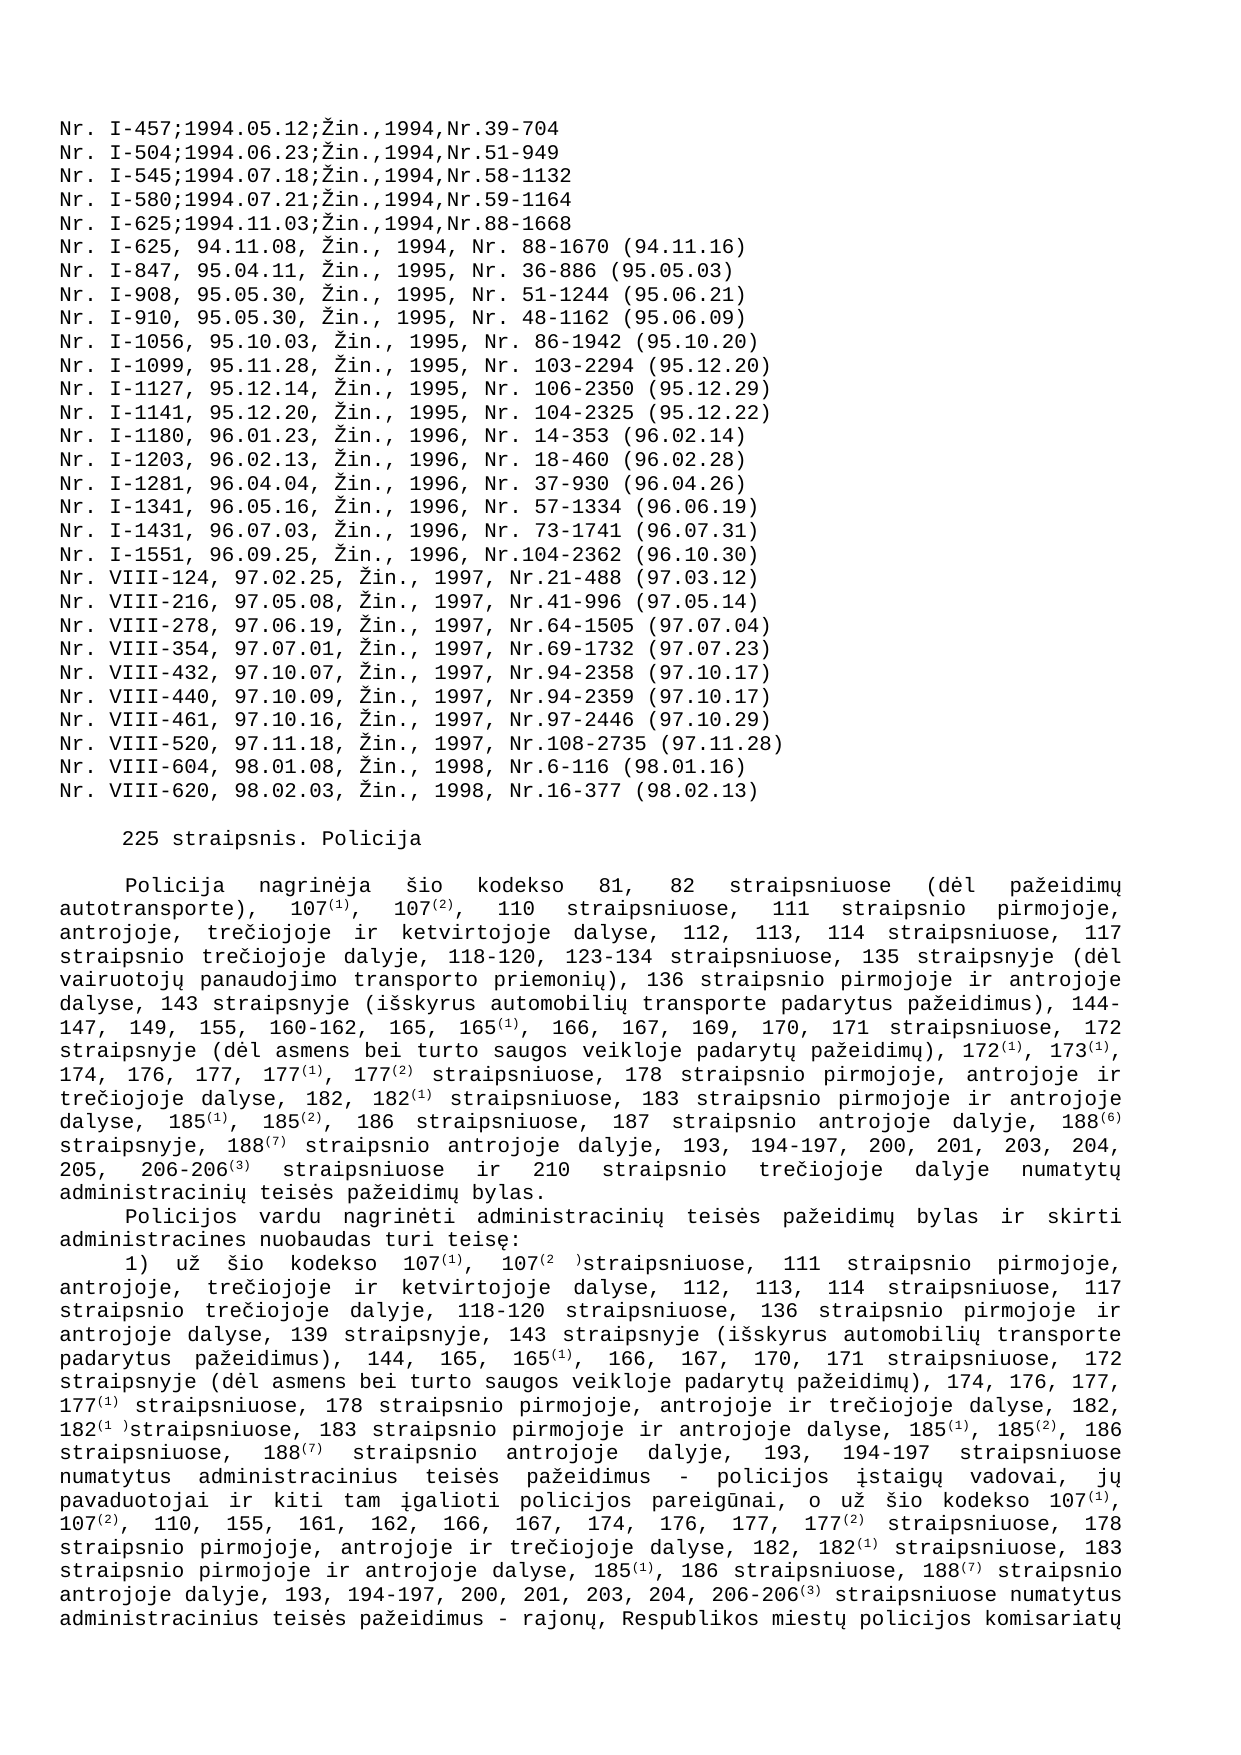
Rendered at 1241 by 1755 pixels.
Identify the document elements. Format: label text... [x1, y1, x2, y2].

text Nr. VIII-520, 97.11.18, Žin., 1997, Nr.108-2735 (97.11.28) [59, 733, 1122, 757]
text Policija nagrinėja šio kodekso 81, 82 straipsniuose (dėl pažeidimų autotransporte), 107(1), 107(2), 110 straipsniuose, 111 straipsnio pirmojoje, antrojoje, trečiojoje ir ketvirtojoje dalyse, 112, 113, 114 straipsniuose, 117 straipsnio trečiojoje dalyje, 118-120, 123-134 straipsniuose, 135 straipsnyje (dėl vairuotojų panaudojimo transporto priemonių), 136 straipsnio pirmojoje ir antrojoje dalyse, 143 straipsnyje (išskyrus automobilių transporte padarytus pažeidimus), 144-147, 149, 155, 160-162, 165, 165(1), 166, 167, 169, 170, 171 straipsniuose, 172 straipsnyje (dėl asmens bei turto saugos veikloje padarytų pažeidimų), 172(1), 173(1), 174, 176, 177, 177(1), 177(2) straipsniuose, 178 straipsnio pirmojoje, antrojoje ir trečiojoje dalyse, 182, 182(1) straipsniuose, 183 straipsnio pirmojoje ir antrojoje dalyse, 185(1), 185(2), 186 straipsniuose, 187 straipsnio antrojoje dalyje, 188(6) straipsnyje, 188(7) straipsnio antrojoje dalyje, 193, 194-197, 200, 201, 203, 204, 205, 206-206(3) straipsniuose ir 210 straipsnio trečiojoje dalyje numatytų administracinių teisės pažeidimų bylas. [59, 875, 1122, 1206]
text Nr. I-847, 95.04.11, Žin., 1995, Nr. 36-886 (95.05.03) [59, 260, 1122, 284]
text Nr. VIII-461, 97.10.16, Žin., 1997, Nr.97-2446 (97.10.29) [59, 709, 1122, 733]
text Nr. I-457;1994.05.12;Žin.,1994,Nr.39-704 [59, 118, 1122, 142]
text Nr. I-1551, 96.09.25, Žin., 1996, Nr.104-2362 (96.10.30) [59, 544, 1122, 567]
text Nr. VIII-440, 97.10.09, Žin., 1997, Nr.94-2359 (97.10.17) [59, 686, 1122, 709]
text Nr. VIII-216, 97.05.08, Žin., 1997, Nr.41-996 (97.05.14) [59, 591, 1122, 615]
text 225 straipsnis. Policija [59, 827, 1122, 851]
text Nr. VIII-124, 97.02.25, Žin., 1997, Nr.21-488 (97.03.12) [59, 567, 1122, 591]
text Nr. VIII-432, 97.10.07, Žin., 1997, Nr.94-2358 (97.10.17) [59, 662, 1122, 686]
text Nr. I-1431, 96.07.03, Žin., 1996, Nr. 73-1741 (96.07.31) [59, 520, 1122, 544]
text Nr. I-1127, 95.12.14, Žin., 1995, Nr. 106-2350 (95.12.29) [59, 378, 1122, 402]
text Nr. I-1056, 95.10.03, Žin., 1995, Nr. 86-1942 (95.10.20) [59, 331, 1122, 354]
text Nr. I-625;1994.11.03;Žin.,1994,Nr.88-1668 [59, 213, 1122, 236]
text Nr. I-1281, 96.04.04, Žin., 1996, Nr. 37-930 (96.04.26) [59, 473, 1122, 496]
text Nr. VIII-278, 97.06.19, Žin., 1997, Nr.64-1505 (97.07.04) [59, 615, 1122, 638]
text Nr. I-1341, 96.05.16, Žin., 1996, Nr. 57-1334 (96.06.19) [59, 496, 1122, 520]
text Nr. I-1180, 96.01.23, Žin., 1996, Nr. 14-353 (96.02.14) [59, 426, 1122, 449]
text Nr. VIII-620, 98.02.03, Žin., 1998, Nr.16-377 (98.02.13) [59, 780, 1122, 804]
text Nr. I-580;1994.07.21;Žin.,1994,Nr.59-1164 [59, 189, 1122, 213]
text Nr. I-910, 95.05.30, Žin., 1995, Nr. 48-1162 (95.06.09) [59, 307, 1122, 331]
text Nr. VIII-604, 98.01.08, Žin., 1998, Nr.6-116 (98.01.16) [59, 757, 1122, 780]
text Nr. I-908, 95.05.30, Žin., 1995, Nr. 51-1244 (95.06.21) [59, 284, 1122, 307]
text 1) už šio kodekso 107(1), 107(2 )straipsniuose, 111 straipsnio pirmojoje, antrojoje, trečiojoje ir ketvirtojoje dalyse, 112, 113, 114 straipsniuose, 117 straipsnio trečiojoje dalyje, 118-120 straipsniuose, 136 straipsnio pirmojoje ir antrojoje dalyse, 139 straipsnyje, 143 straipsnyje (išskyrus automobilių transporte padarytus pažeidimus), 144, 165, 165(1), 166, 167, 170, 171 straipsniuose, 172 straipsnyje (dėl asmens bei turto saugos veikloje padarytų pažeidimų), 174, 176, 177, 177(1) straipsniuose, 178 straipsnio pirmojoje, antrojoje ir trečiojoje dalyse, 182, 182(1 )straipsniuose, 183 straipsnio pirmojoje ir antrojoje dalyse, 185(1), 185(2), 186 straipsniuose, 188(7) straipsnio antrojoje dalyje, 193, 194-197 straipsniuose numatytus administracinius teisės pažeidimus - policijos įstaigų vadovai, jų pavaduotojai ir kiti tam įgalioti policijos pareigūnai, o už šio kodekso 107(1), 107(2), 110, 155, 161, 162, 166, 167, 174, 176, 177, 177(2) straipsniuose, 178 straipsnio pirmojoje, antrojoje ir trečiojoje dalyse, 182, 182(1) straipsniuose, 183 straipsnio pirmojoje ir antrojoje dalyse, 185(1), 186 straipsniuose, 188(7) straipsnio antrojoje dalyje, 193, 194-197, 200, 201, 203, 204, 206-206(3) straipsniuose numatytus administracinius teisės pažeidimus - rajonų, Respublikos miestų policijos komisariatų [59, 1253, 1122, 1631]
text Nr. I-1141, 95.12.20, Žin., 1995, Nr. 104-2325 (95.12.22) [59, 402, 1122, 426]
text Nr. I-504;1994.06.23;Žin.,1994,Nr.51-949 [59, 142, 1122, 165]
text Nr. I-1099, 95.11.28, Žin., 1995, Nr. 103-2294 (95.12.20) [59, 354, 1122, 378]
text Nr. I-625, 94.11.08, Žin., 1994, Nr. 88-1670 (94.11.16) [59, 236, 1122, 260]
text Nr. I-1203, 96.02.13, Žin., 1996, Nr. 18-460 (96.02.28) [59, 449, 1122, 473]
text Policijos vardu nagrinėti administracinių teisės pažeidimų bylas ir skirti administracines nuobaudas turi teisę: [59, 1206, 1122, 1253]
text Nr. I-545;1994.07.18;Žin.,1994,Nr.58-1132 [59, 165, 1122, 189]
text Nr. VIII-354, 97.07.01, Žin., 1997, Nr.69-1732 (97.07.23) [59, 638, 1122, 662]
